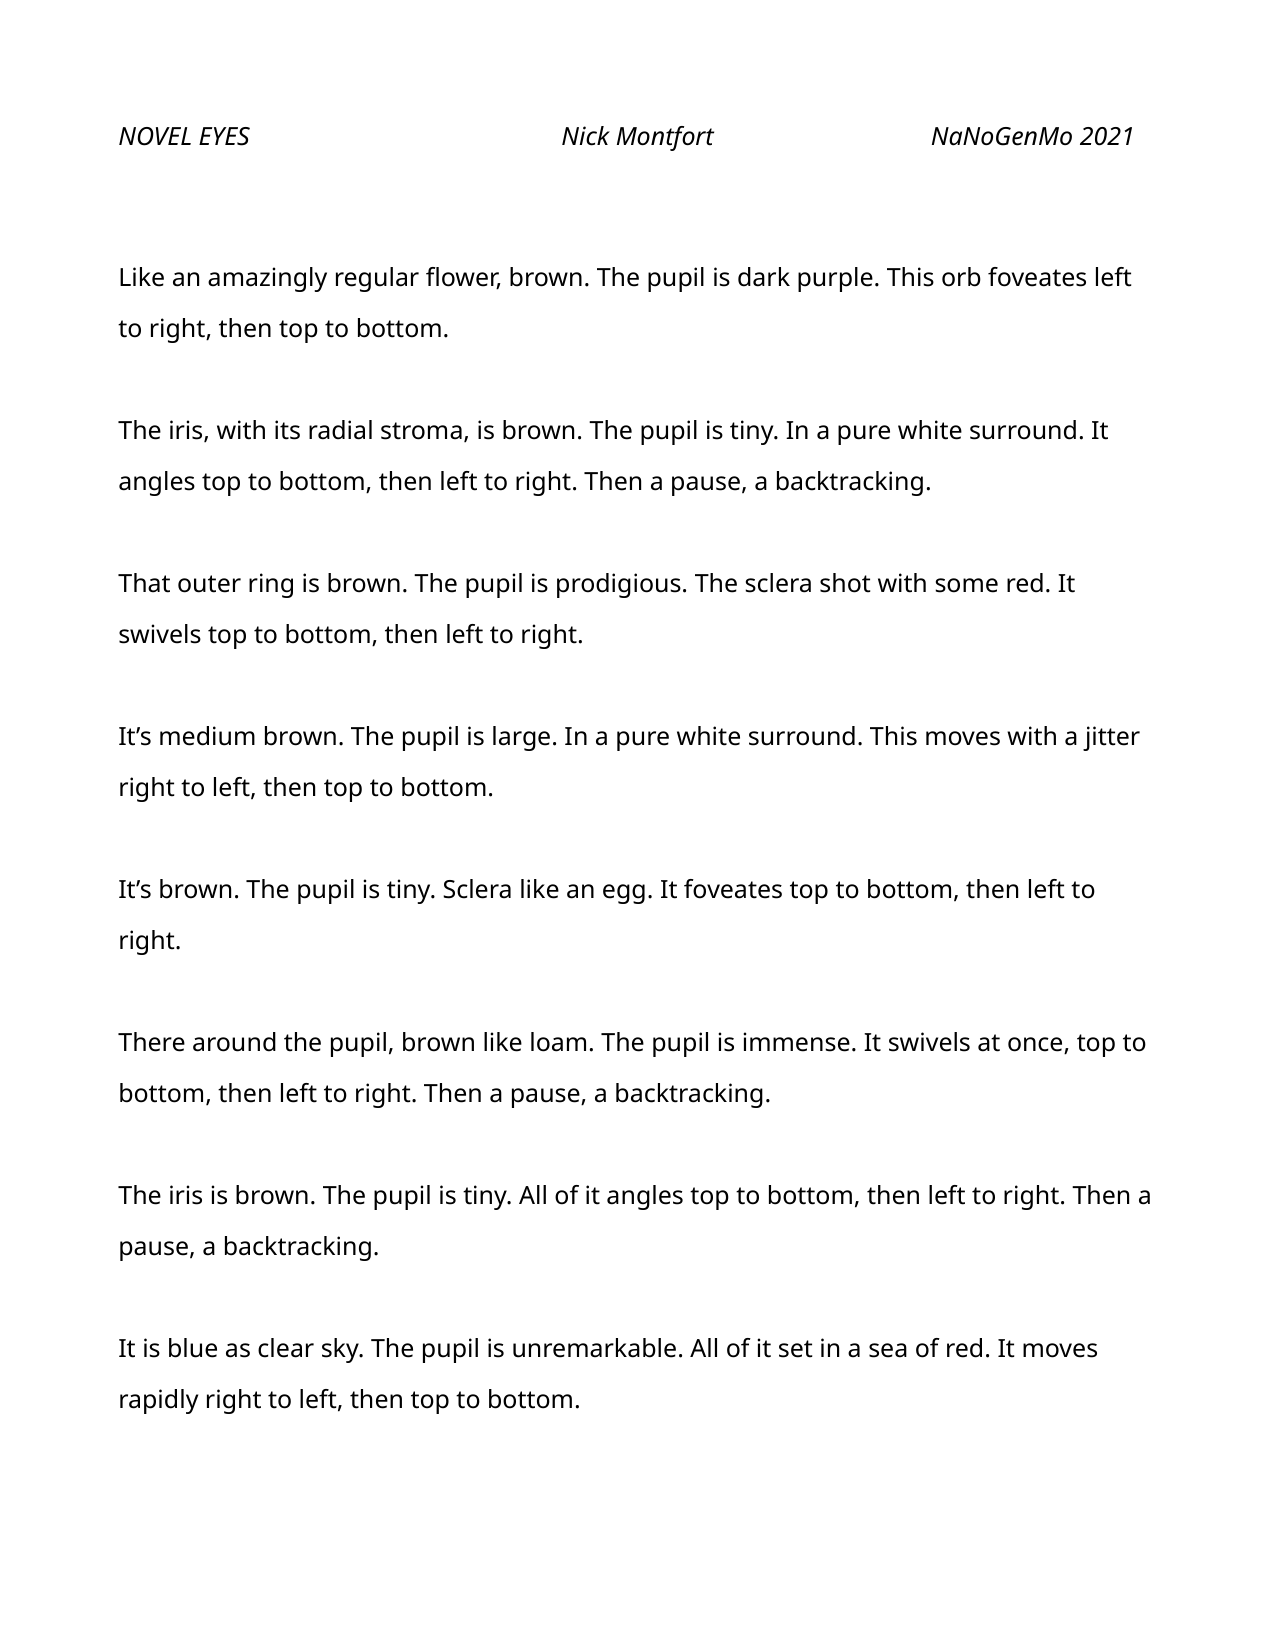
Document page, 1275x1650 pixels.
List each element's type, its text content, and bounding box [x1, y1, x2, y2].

text It’s brown. The pupil is tiny. Sclera like an egg. It foveates top to bottom, then left to right. [118, 872, 1157, 957]
text There around the pupil, brown like loam. The pupil is immense. It swivels at once, top to bottom, then left to right. Then a pause, a backtracking. [118, 1025, 1157, 1110]
text It’s medium brown. The pupil is large. In a pure white surround. This moves with a jitter right to left, then top to bottom. [118, 718, 1157, 804]
text Like an amazingly regular flower, brown. The pupil is dark purple. This orb foveates left to right, then top to bottom. [118, 259, 1157, 344]
text The iris, with its radial stroma, is brown. The pupil is tiny. In a pure white surround. It angles top to bottom, then left to right. Then a pause, a backtracking. [118, 412, 1157, 497]
text That outer ring is brown. The pupil is prodigious. The sclera shot with some red. It swivels top to bottom, then left to right. [118, 565, 1157, 651]
text It is blue as clear sky. The pupil is unremarkable. All of it set in a sea of red. It moves rapidly right to left, then top to bottom. [118, 1331, 1157, 1416]
text The iris is brown. The pupil is tiny. All of it angles top to bottom, then left to right. Then a pause, a backtracking. [118, 1178, 1157, 1263]
